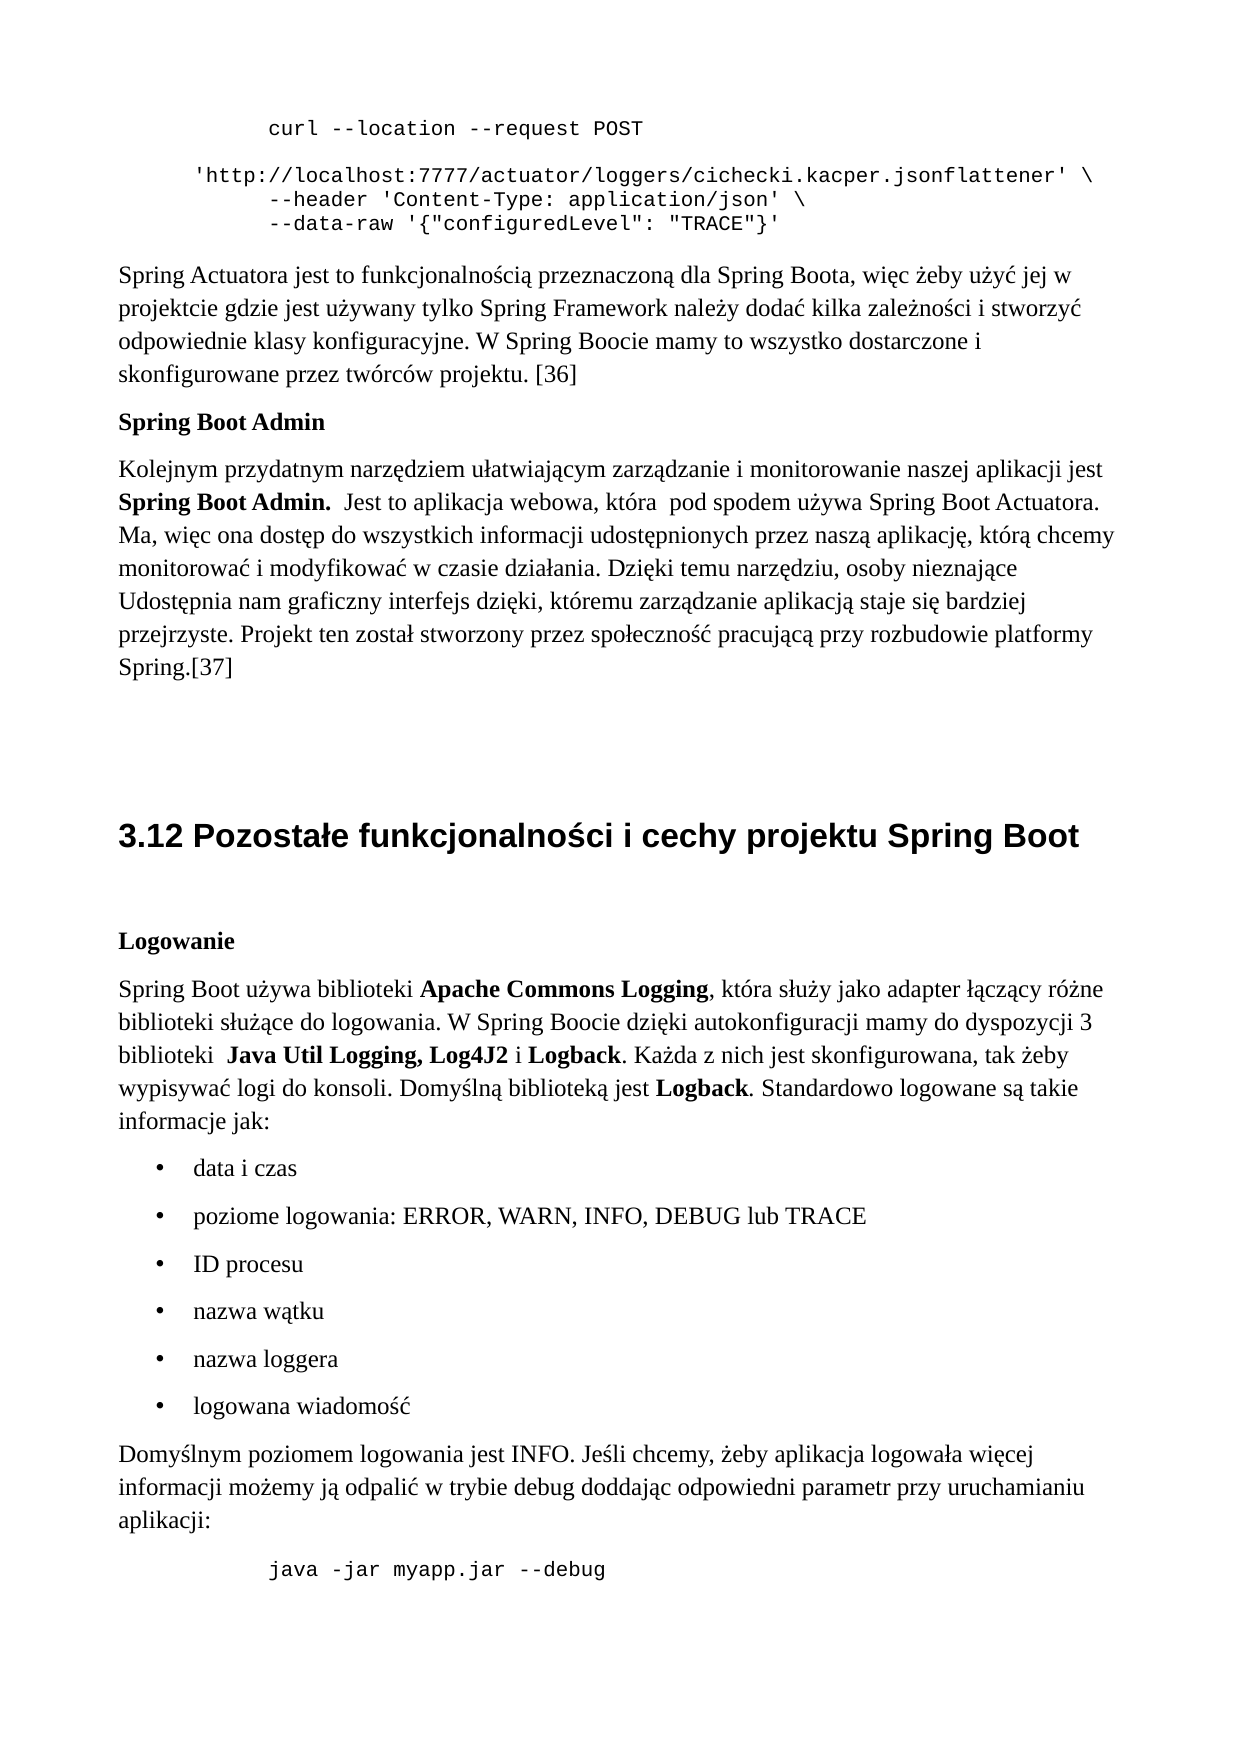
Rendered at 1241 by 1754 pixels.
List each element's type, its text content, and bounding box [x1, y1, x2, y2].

list nazwa loggera [156, 1344, 1122, 1373]
subtitle 3.12 Pozostałe funkcjonalności i cechy projektu Spring Boot [118, 816, 1122, 855]
text Domyślnym poziomem logowania jest INFO. Jeśli chcemy, żeby aplikacja logowała więcej informacji możemy ją odpalić w trybie debug doddając odpowiedni parametr przy uruchamianiu aplikacji: [118, 1439, 1122, 1534]
text Spring Actuatora jest to funkcjonalnością przeznaczoną dla Spring Boota, więc żeby użyć jej w projektcie gdzie jest używany tylko Spring Framework należy dodać kilka zależności i stworzyć odpowiednie klasy konfiguracyjne. W Spring Boocie mamy to wszystko dostarczone i skonfigurowane przez twórców projektu. [36] [118, 260, 1122, 388]
text Spring Boot Admin [118, 407, 1122, 435]
list data i czas [156, 1153, 1122, 1182]
text java -jar myapp.jar --debug [193, 1553, 1122, 1582]
text Logowanie [118, 926, 1122, 955]
text --header 'Content-Type: application/json' \ [193, 189, 1122, 213]
list nazwa wątku [156, 1296, 1122, 1325]
text Kolejnym przydatnym narzędziem ułatwiającym zarządzanie i monitorowanie naszej aplikacji jest Spring Boot Admin. Jest to aplikacja webowa, która pod spodem używa Spring Boot Actuatora. Ma, więc ona dostęp do wszystkich informacji udostępnionych przez naszą aplikację, którą chcemy monitorować i modyfikować w czasie działania. Dzięki temu narzędziu, osoby nieznające Udostępnia nam graficzny interfejs dzięki, któremu zarządzanie aplikacją staje się bardziej przejrzyste. Projekt ten został stworzony przez społeczność pracującą przy rozbudowie platformy Spring.[37] [118, 454, 1122, 681]
text --data-raw '{"configuredLevel": "TRACE"}' [193, 213, 1122, 236]
list ID procesu [156, 1249, 1122, 1277]
list logowana wiadomość [156, 1391, 1122, 1420]
text Spring Boot używa biblioteki Apache Commons Logging, która służy jako adapter łączący różne biblioteki służące do logowania. W Spring Boocie dzięki autokonfiguracji mamy do dyspozycji 3 biblioteki Java Util Logging, Log4J2 i Logback. Każda z nich jest skonfigurowana, tak żeby wypisywać logi do konsoli. Domyślną biblioteką jest Logback. Standardowo logowane są takie informacje jak: [118, 974, 1122, 1134]
text curl --location --request POST 'http://localhost:7777/actuator/loggers/cichecki.kacper.jsonflattener' \ [193, 118, 1122, 189]
list poziome logowania: ERROR, WARN, INFO, DEBUG lub TRACE [156, 1201, 1122, 1230]
